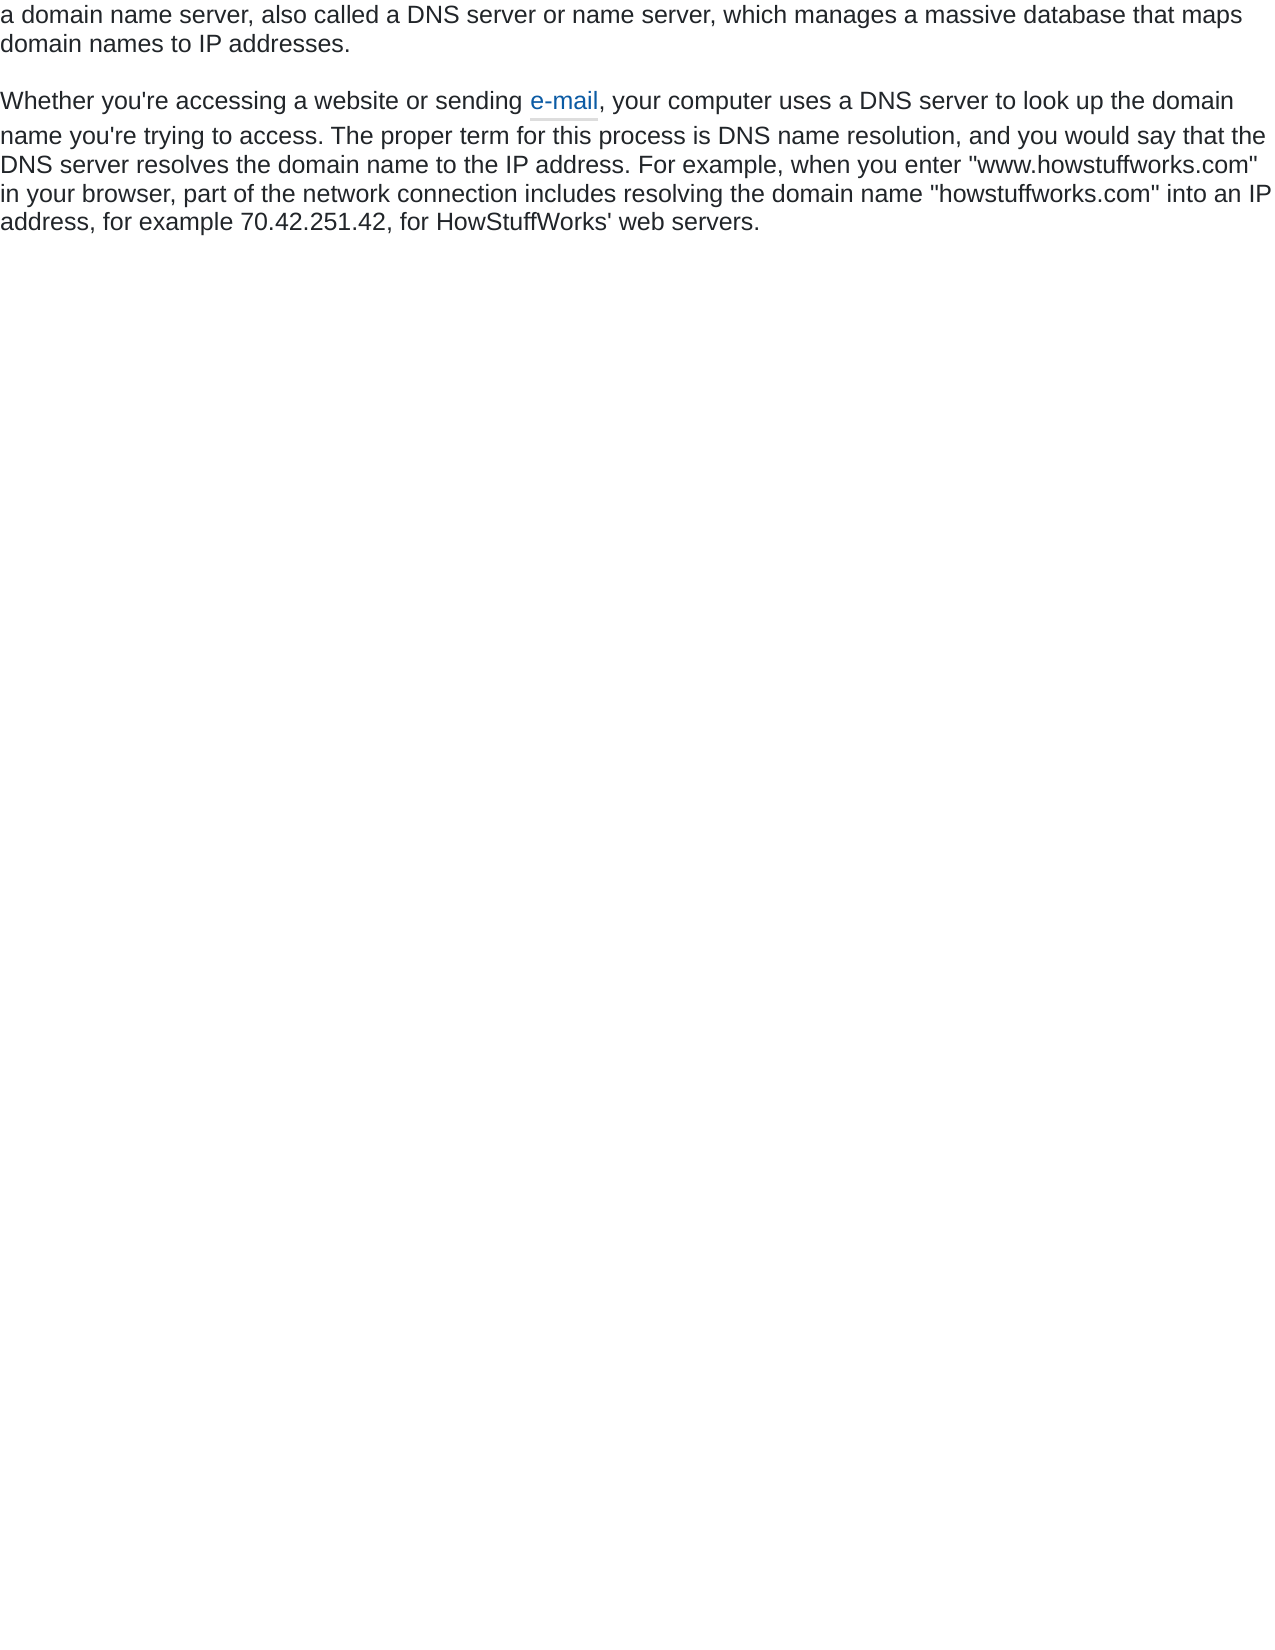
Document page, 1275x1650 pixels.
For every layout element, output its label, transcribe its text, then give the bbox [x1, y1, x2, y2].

text Whether you're accessing a website or sending e-mail, your computer uses a DNS server to look up the domain name you're trying to access. The proper term for this process is DNS name resolution, and you would say that the DNS server resolves the domain name to the IP address. For example, when you enter "www.howstuffworks.com" in your browser, part of the network connection includes resolving the domain name "howstuffworks.com" into an IP address, for example 70.42.251.42, for HowStuffWorks' web servers. [0, 86, 1275, 236]
text a domain name server, also called a DNS server or name server, which manages a massive database that maps domain names to IP addresses. [0, 0, 1275, 57]
